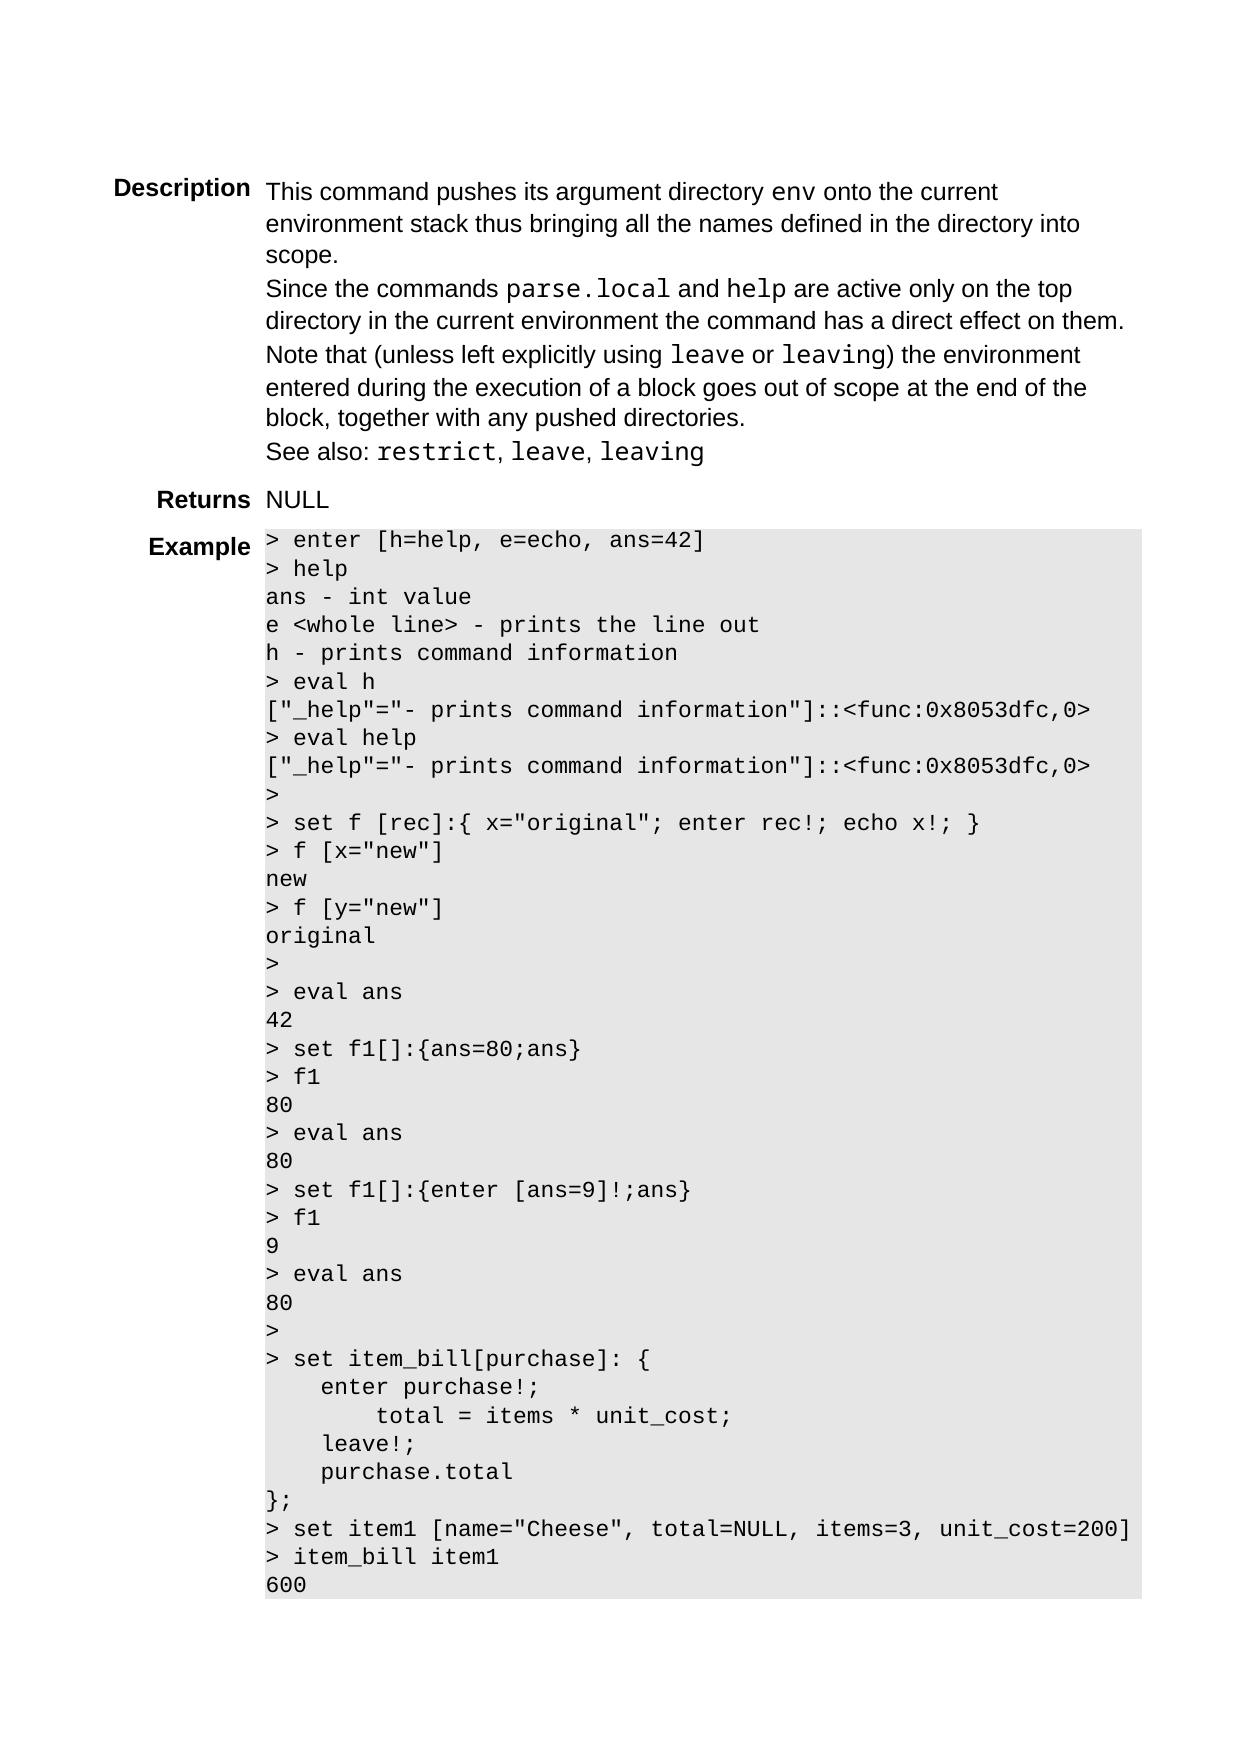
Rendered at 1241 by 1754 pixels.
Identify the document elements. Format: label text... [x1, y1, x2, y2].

table_cell This command pushes its argument directory env onto the current environment stack thus bringing all the names defined in the directory into scope. Since the commands parse.local and help are active only on the top directory in the current environment the command has a direct effect on them. Note that (unless left explicitly using leave or leaving) the environment entered during the execution of a block goes out of scope at the end of the block, together with any pushed directories. See also: restrict, leave, leaving [263, 165, 1145, 477]
table_cell NULL [263, 477, 1145, 523]
table_cell > enter [h=help, e=echo, ans=42] > help ans - int value e <whole line> - prints the line out h - prints command information > eval h ["_help"="- prints command information"]::<func:0x8053dfc,0> > eval help ["_help"="- prints command information"]::<func:0x8053dfc,0> > > set f [rec]:{ x="original"; enter rec!; echo x!; } > f [x="new"] new > f [y="new"] original > > eval ans 42 > set f1[]:{ans=80;ans} > f1 80 > eval ans 80 > set f1[]:{enter [ans=9]!;ans} > f1 9 > eval ans 80 > > set item_bill[purchase]: { enter purchase!; total = items * unit_cost; leave!; purchase.total }; > set item1 [name="Cheese", total=NULL, items=3, unit_cost=200] > item_bill item1 600 [263, 523, 1145, 1611]
table_cell Example [89, 523, 262, 1611]
table_cell [263, 118, 1145, 164]
table_cell [89, 118, 262, 164]
table_cell Description [89, 165, 262, 477]
table_cell Returns [89, 477, 262, 523]
